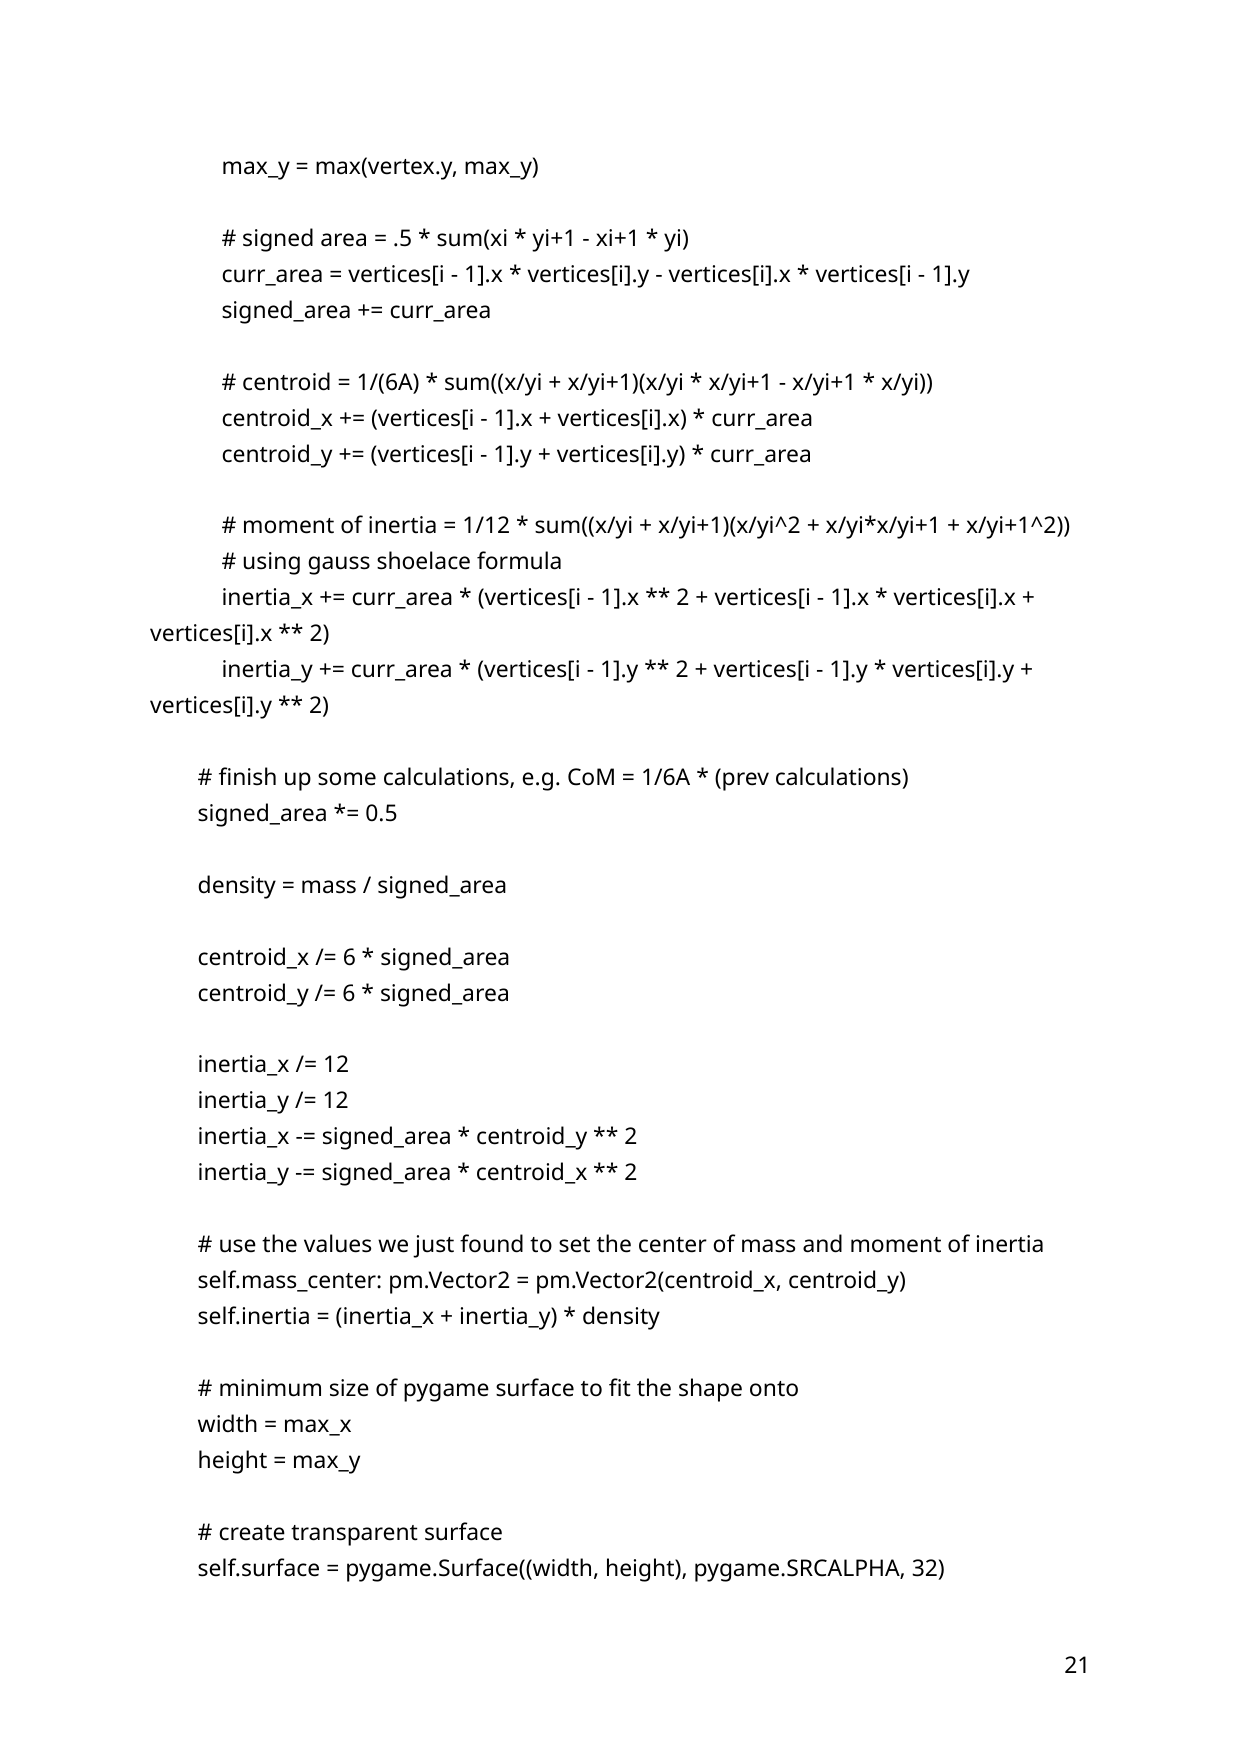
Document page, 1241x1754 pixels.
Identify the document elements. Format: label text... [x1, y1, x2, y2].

text width = max_x [150, 1408, 1090, 1439]
text # create transparent surface [150, 1516, 1090, 1547]
text # using gauss shoelace formula [150, 545, 1090, 577]
text # signed area = .5 * sum(xi * yi+1 - xi+1 * yi) [150, 222, 1090, 253]
text # use the values we just found to set the center of mass and moment of inertia [150, 1228, 1090, 1259]
text height = max_y [150, 1444, 1090, 1475]
text # minimum size of pygame surface to fit the shape onto [150, 1372, 1090, 1403]
text centroid_y /= 6 * signed_area [150, 977, 1090, 1008]
text self.inertia = (inertia_x + inertia_y) * density [150, 1300, 1090, 1331]
text # centroid = 1/(6A) * sum((x/yi + x/yi+1)(x/yi * x/yi+1 - x/yi+1 * x/yi)) [150, 366, 1090, 397]
text centroid_y += (vertices[i - 1].y + vertices[i].y) * curr_area [150, 437, 1090, 469]
text inertia_x /= 12 [150, 1048, 1090, 1080]
text self.mass_center: pm.Vector2 = pm.Vector2(centroid_x, centroid_y) [150, 1264, 1090, 1295]
text density = mass / signed_area [150, 869, 1090, 900]
text inertia_y -= signed_area * centroid_x ** 2 [150, 1156, 1090, 1187]
text centroid_x /= 6 * signed_area [150, 941, 1090, 972]
text max_y = max(vertex.y, max_y) [150, 150, 1090, 181]
text curr_area = vertices[i - 1].x * vertices[i].y - vertices[i].x * vertices[i - 1].y [150, 258, 1090, 289]
text inertia_y += curr_area * (vertices[i - 1].y ** 2 + vertices[i - 1].y * vertices[i].y + vertices[i].y ** 2) [150, 653, 1090, 720]
text signed_area *= 0.5 [150, 797, 1090, 828]
text inertia_x += curr_area * (vertices[i - 1].x ** 2 + vertices[i - 1].x * vertices[i].x + vertices[i].x ** 2) [150, 581, 1090, 648]
text # finish up some calculations, e.g. CoM = 1/6A * (prev calculations) [150, 761, 1090, 792]
text inertia_y /= 12 [150, 1084, 1090, 1116]
text self.surface = pygame.Surface((width, height), pygame.SRCALPHA, 32) [150, 1552, 1090, 1583]
text centroid_x += (vertices[i - 1].x + vertices[i].x) * curr_area [150, 402, 1090, 433]
text signed_area += curr_area [150, 294, 1090, 325]
text # moment of inertia = 1/12 * sum((x/yi + x/yi+1)(x/yi^2 + x/yi*x/yi+1 + x/yi+1^2)) [150, 509, 1090, 541]
text inertia_x -= signed_area * centroid_y ** 2 [150, 1120, 1090, 1152]
